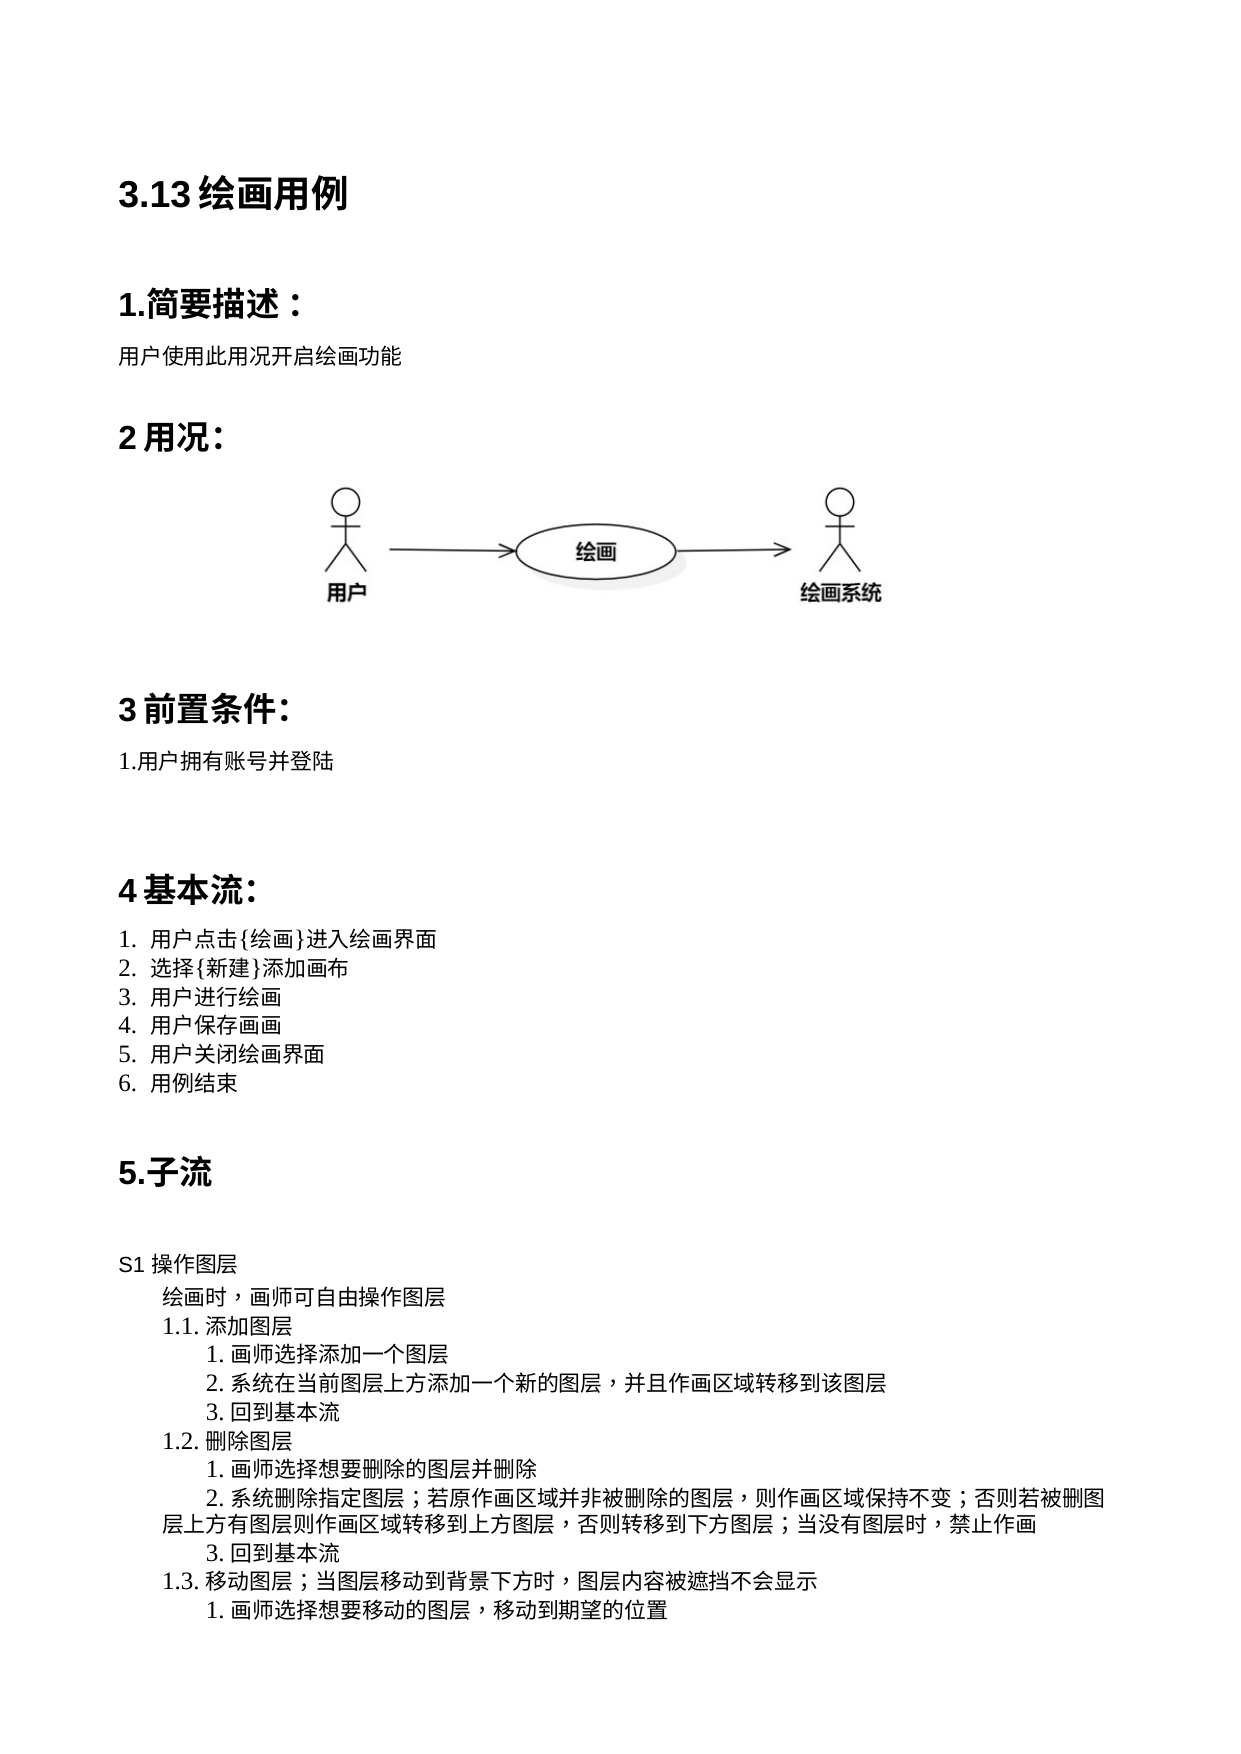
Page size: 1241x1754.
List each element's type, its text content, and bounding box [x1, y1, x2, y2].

subtitle 1.简要描述 ： [118, 278, 1122, 326]
subtitle 3前置条件： [118, 683, 1122, 731]
subtitle 3.13绘画用例 [118, 172, 1122, 216]
list 用例结束 [118, 1068, 1122, 1097]
list 移动图层；当图层移动到背景下方时，图层内容被遮挡不会显示 [118, 1566, 1122, 1595]
subtitle 2用况： [118, 411, 1122, 459]
list 系统在当前图层上方添加一个新的图层，并且作画区域转移到该图层 [162, 1368, 1122, 1397]
list 系统删除指定图层；若原作画区域并非被删除的图层，则作画区域保持不变；否则若被删图层上方有图层则作画区域转移到上方图层，否则转移到下方图层；当没有图层时，禁止作画 [162, 1483, 1122, 1538]
list 画师选择想要删除的图层并删除 [162, 1454, 1122, 1483]
subtitle 4基本流： [118, 863, 1122, 912]
list 用户进行绘画 [118, 982, 1122, 1010]
subtitle S1 操作图层 [118, 1247, 1122, 1279]
list 用户保存画画 [118, 1010, 1122, 1039]
list 删除图层 [118, 1426, 1122, 1454]
list 选择{新建}添加画布 [118, 953, 1122, 982]
list 添加图层 [118, 1311, 1122, 1339]
list 用户点击{绘画}进入绘画界面 [118, 924, 1122, 953]
list 画师选择想要移动的图层，移动到期望的位置 [162, 1595, 1122, 1624]
list 画师选择添加一个图层 [162, 1339, 1122, 1368]
text 1.用户拥有账号并登陆 [118, 744, 1122, 776]
list 回到基本流 [162, 1538, 1122, 1566]
list 回到基本流 [162, 1397, 1122, 1426]
picture [288, 471, 952, 675]
subtitle 5.子流 [118, 1146, 1122, 1194]
text 绘画时，画师可自由操作图层 [118, 1285, 1122, 1311]
text 用户使用此用况开启绘画功能 [118, 339, 1122, 370]
list 用户关闭绘画界面 [118, 1039, 1122, 1068]
